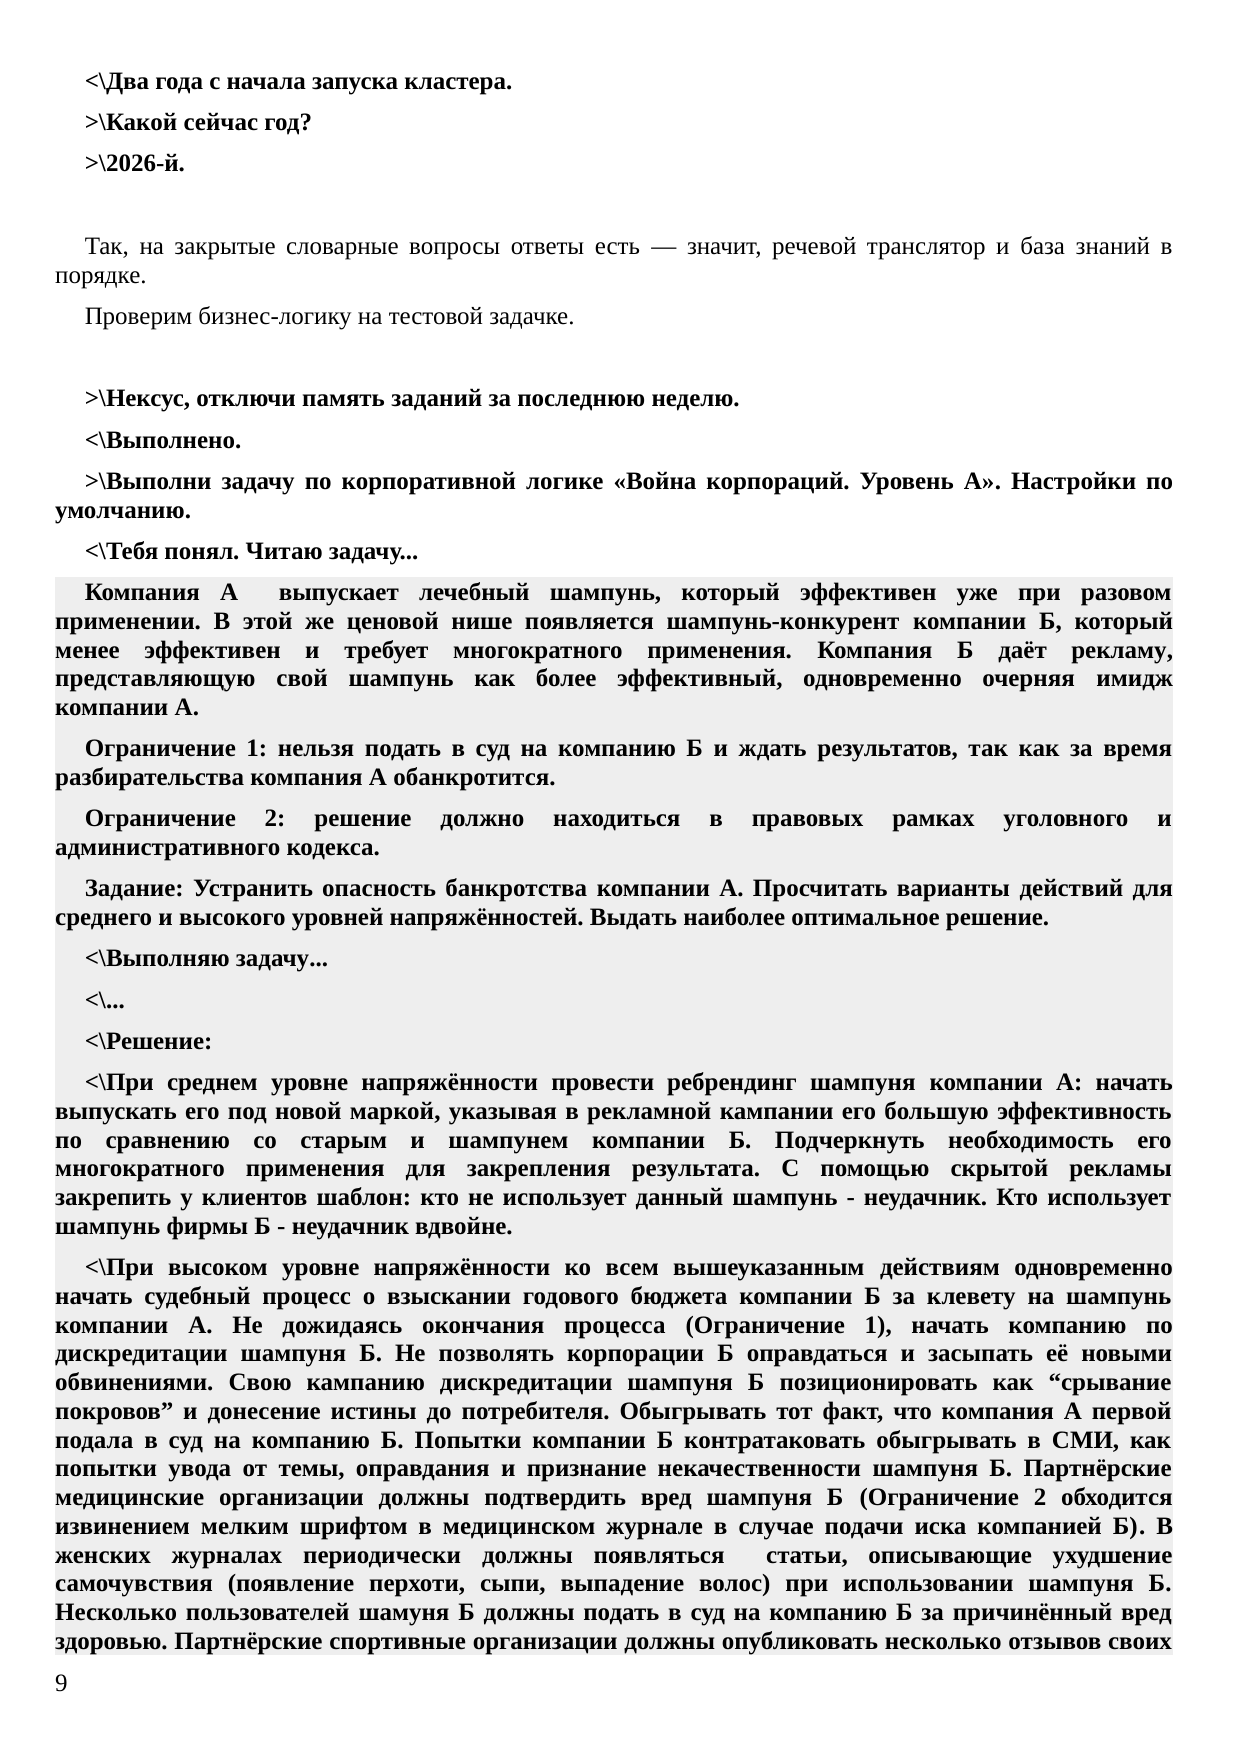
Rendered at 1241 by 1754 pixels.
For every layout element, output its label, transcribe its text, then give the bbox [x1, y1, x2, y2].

text Ограничение 2: решение должно находиться в правовых рамках уголовного и административного кодекса. [55, 803, 1173, 861]
text <\При высоком уровне напряжённости ко всем вышеуказанным действиям одновременно начать судебный процесс о взыскании годового бюджета компании Б за клевету на шампунь компании А. Не дожидаясь окончания процесса (Ограничение 1), начать компанию по дискредитации шампуня Б. Не позволять корпорации Б оправдаться и засыпать её новыми обвинениями. Свою кампанию дискредитации шампуня Б позиционировать как “срывание покровов” и донесение истины до потребителя. Обыгрывать тот факт, что компания А первой подала в суд на компанию Б. Попытки компании Б контратаковать обыгрывать в СМИ, как попытки увода от темы, оправдания и признание некачественности шампуня Б. Партнёрские медицинские организации должны подтвердить вред шампуня Б (Ограничение 2 обходится извинением мелким шрифтом в медицинском журнале в случае подачи иска компанией Б). В женских журналах периодически должны появляться статьи, описывающие ухудшение самочувствия (появление перхоти, сыпи, выпадение волос) при использовании шампуня Б. Несколько пользователей шамуня Б должны подать в суд на компанию Б за причинённый вред здоровью. Партнёрские спортивные организации должны опубликовать несколько отзывов своих [55, 1252, 1173, 1655]
text <\Выполняю задачу... [55, 943, 1173, 972]
text Проверим бизнес-логику на тестовой задачке. [55, 301, 1173, 330]
text >\Выполни задачу по корпоративной логике «Война корпораций. Уровень А». Настройки по умолчанию. [55, 466, 1173, 523]
text <\Выполнено. [55, 425, 1173, 453]
text Задание: Устранить опасность банкротства компании А. Просчитать варианты действий для среднего и высокого уровней напряжённостей. Выдать наиболее оптимальное решение. [55, 873, 1173, 931]
text <\При среднем уровне напряжённости провести ребрендинг шампуня компании А: начать выпускать его под новой маркой, указывая в рекламной кампании его большую эффективность по сравнению со старым и шампунем компании Б. Подчеркнуть необходимость его многократного применения для закрепления результата. С помощью скрытой рекламы закрепить у клиентов шаблон: кто не использует данный шампунь - неудачник. Кто использует шампунь фирмы Б - неудачник вдвойне. [55, 1067, 1173, 1240]
text Компания А выпускает лечебный шампунь, который эффективен уже при разовом применении. В этой же ценовой нише появляется шампунь-конкурент компании Б, который менее эффективен и требует многократного применения. Компания Б даёт рекламу, представляющую свой шампунь как более эффективный, одновременно очерняя имидж компании А. [55, 577, 1173, 721]
text >\Нексус, отключи память заданий за последнюю неделю. [55, 383, 1173, 412]
text <\Тебя понял. Читаю задачу... [55, 536, 1173, 565]
text Так, на закрытые словарные вопросы ответы есть — значит, речевой транслятор и база знаний в порядке. [55, 231, 1173, 288]
text >\Какой сейчас год? [55, 107, 1173, 136]
text <\Решение: [55, 1026, 1173, 1055]
text Ограничение 1: нельзя подать в суд на компанию Б и ждать результатов, так как за время разбирательства компания А обанкротится. [55, 733, 1173, 791]
text >\2026-й. [55, 148, 1173, 177]
text <\Два года с начала запуска кластера. [55, 66, 1173, 95]
text <\... [55, 985, 1173, 1013]
